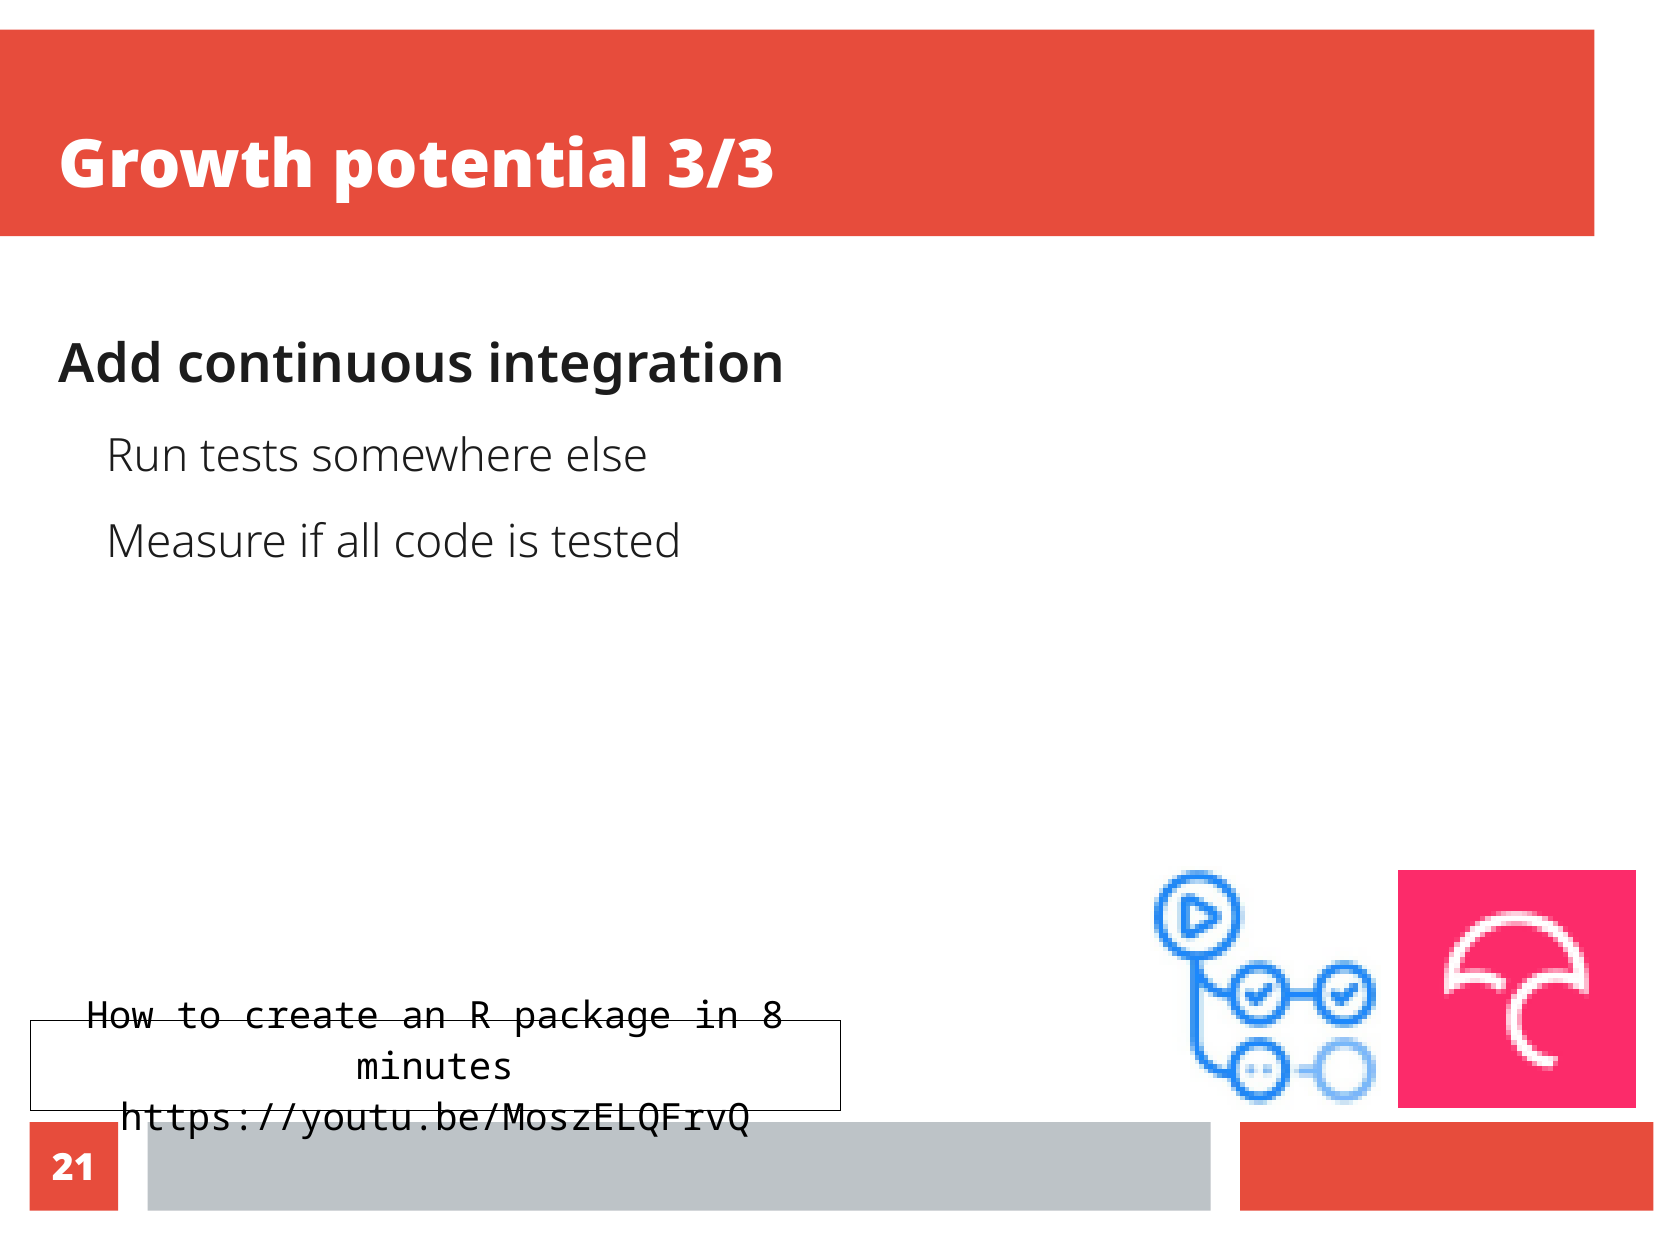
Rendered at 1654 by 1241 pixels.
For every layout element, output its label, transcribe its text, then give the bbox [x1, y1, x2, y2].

text_box How to create an R package in 8 minutes https://youtu.be/MoszELQFrvQ [30, 1020, 841, 1111]
title Growth potential 3/3 [59, 59, 1595, 207]
picture [1150, 866, 1381, 1111]
list Add continuous integration Run tests somewhere else Measure if all code is tested [59, 324, 1565, 1093]
picture [1398, 870, 1636, 1108]
